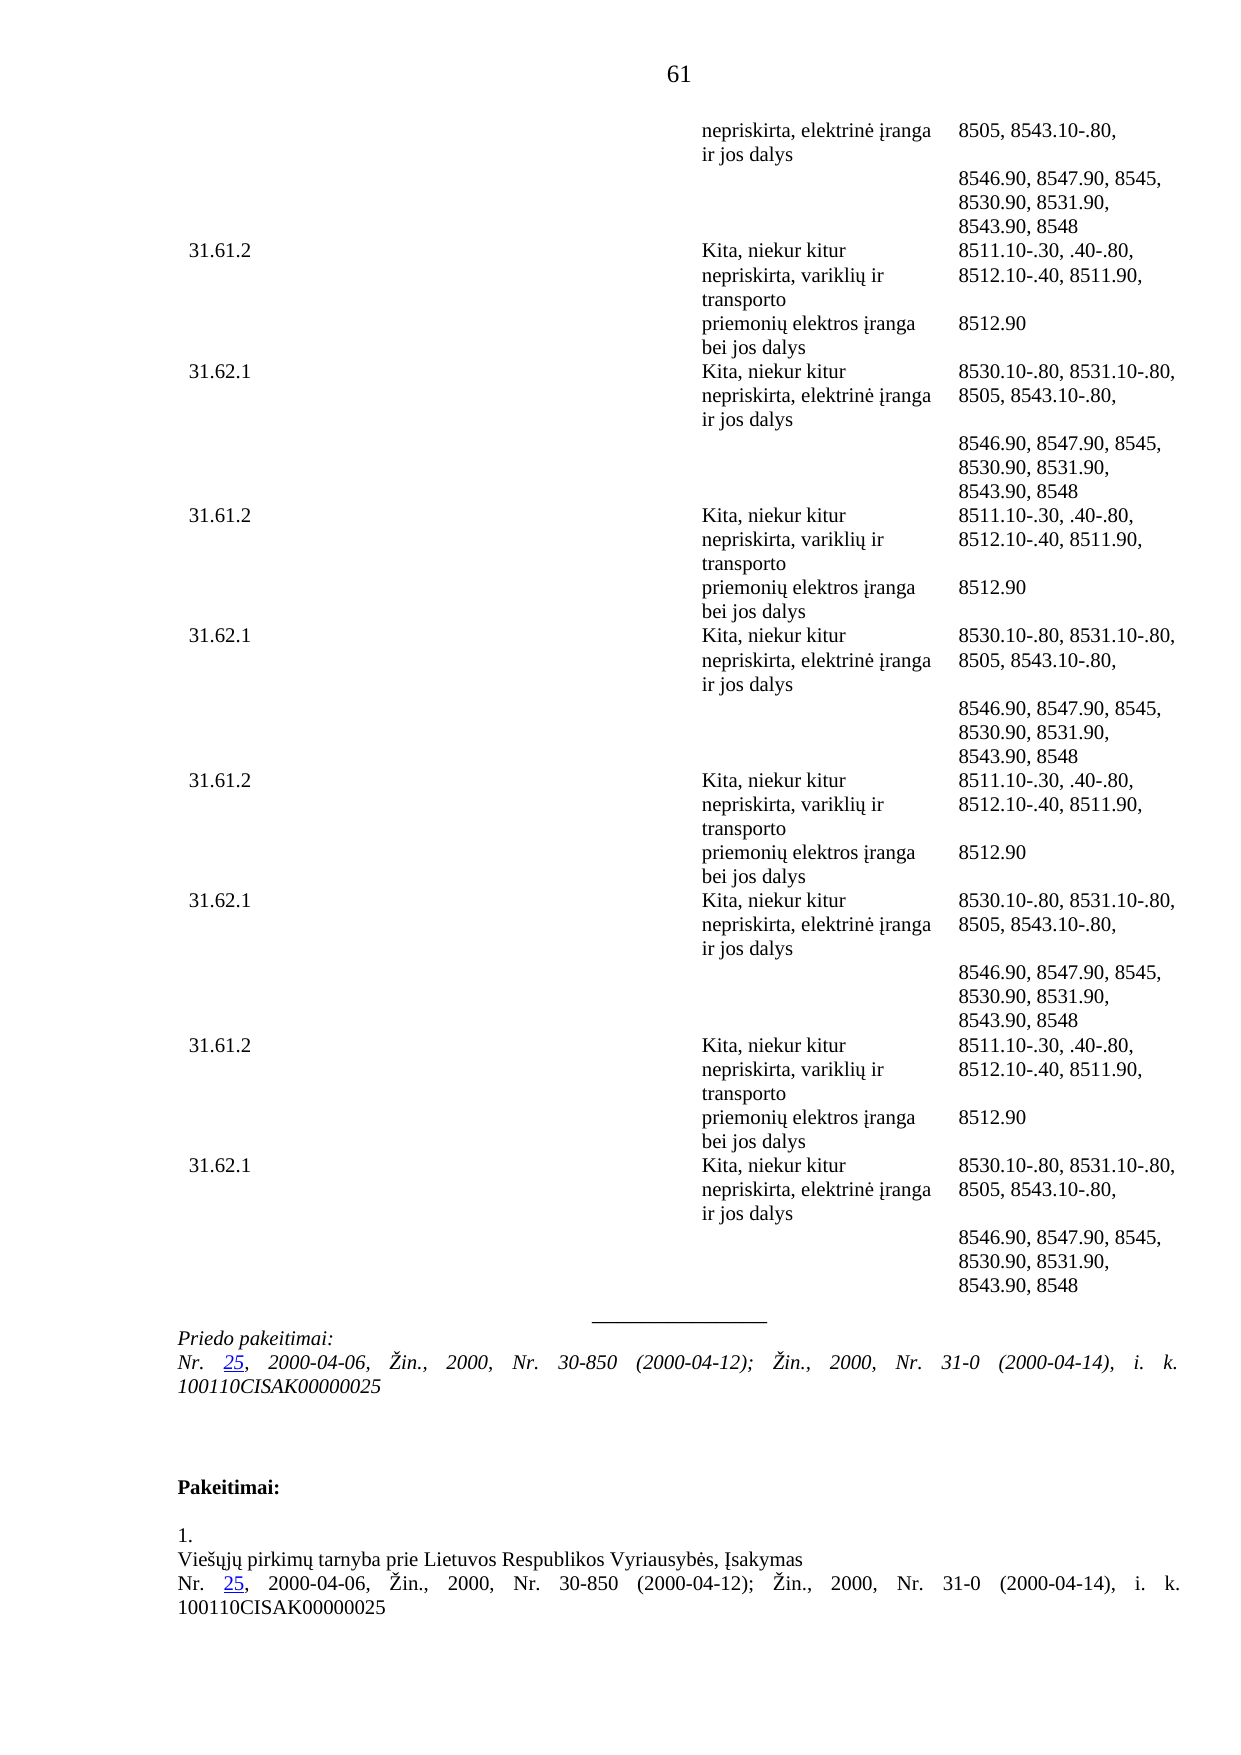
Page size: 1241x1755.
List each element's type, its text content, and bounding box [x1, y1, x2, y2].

table_cell [344, 1225, 690, 1273]
table_cell 31.61.2 [177, 768, 344, 840]
table_cell [344, 696, 690, 744]
table_cell [177, 1273, 344, 1297]
table_cell [690, 431, 947, 479]
table_cell [690, 960, 947, 1008]
table_cell [690, 696, 947, 744]
table_cell nepriskirta, elektrinė įranga ir jos dalys [690, 118, 947, 166]
table_cell [344, 1105, 690, 1153]
table_cell Kita, niekur kitur nepriskirta, elektrinė įranga ir jos dalys [690, 1153, 947, 1225]
table_cell priemonių elektros įranga bei jos dalys [690, 575, 947, 623]
table_cell [344, 239, 690, 311]
table_cell [344, 768, 690, 840]
table_cell [690, 479, 947, 503]
table_cell Kita, niekur kitur nepriskirta, variklių ir transporto [690, 1033, 947, 1105]
table_cell [177, 431, 344, 479]
table_cell [690, 744, 947, 768]
table_cell 8543.90, 8548 [947, 1273, 1204, 1297]
table_cell [344, 1009, 690, 1032]
table_cell 8505, 8543.10-.80, [947, 118, 1204, 166]
table_cell [344, 359, 690, 431]
table_cell [344, 479, 690, 503]
text Priedo pakeitimai: [177, 1326, 1181, 1350]
table_cell priemonių elektros įranga bei jos dalys [690, 311, 947, 359]
table_cell 8530.10-.80, 8531.10-.80, 8505, 8543.10-.80, [947, 624, 1204, 696]
table_cell 8543.90, 8548 [947, 214, 1204, 238]
table_cell 8546.90, 8547.90, 8545, 8530.90, 8531.90, [947, 696, 1204, 744]
table_cell [344, 575, 690, 623]
table_cell 8543.90, 8548 [947, 1009, 1204, 1032]
table_cell 8511.10-.30, .40-.80, 8512.10-.40, 8511.90, [947, 768, 1204, 840]
table_cell 8512.90 [947, 1105, 1204, 1153]
table_cell [690, 214, 947, 238]
table_cell [690, 1273, 947, 1297]
table_cell [177, 744, 344, 768]
table_cell [344, 311, 690, 359]
table_cell [344, 1033, 690, 1105]
table_cell 31.62.1 [177, 888, 344, 960]
table_cell [177, 311, 344, 359]
text Pakeitimai: [177, 1475, 1181, 1499]
table_cell [177, 479, 344, 503]
table_cell [344, 166, 690, 214]
text Nr. 25, 2000-04-06, Žin., 2000, Nr. 30-850 (2000-04-12); Žin., 2000, Nr. 31-0 (2000-04-14), i. k. 100110CISAK00000025 [177, 1350, 1181, 1398]
table_cell 8530.10-.80, 8531.10-.80, 8505, 8543.10-.80, [947, 888, 1204, 960]
table_cell 31.61.2 [177, 503, 344, 575]
table_cell 31.61.2 [177, 1033, 344, 1105]
table_cell 8511.10-.30, .40-.80, 8512.10-.40, 8511.90, [947, 239, 1204, 311]
text Nr. 25, 2000-04-06, Žin., 2000, Nr. 30-850 (2000-04-12); Žin., 2000, Nr. 31-0 (2000-04-14), i. k. 100110CISAK00000025 [177, 1571, 1181, 1619]
table_cell 31.62.1 [177, 1153, 344, 1225]
table_cell 8543.90, 8548 [947, 479, 1204, 503]
table_cell Kita, niekur kitur nepriskirta, variklių ir transporto [690, 239, 947, 311]
table_cell [177, 575, 344, 623]
table_cell [344, 624, 690, 696]
table_cell [177, 1105, 344, 1153]
table_cell 8530.10-.80, 8531.10-.80, 8505, 8543.10-.80, [947, 359, 1204, 431]
table_cell priemonių elektros įranga bei jos dalys [690, 840, 947, 888]
table_cell [344, 503, 690, 575]
table_cell [344, 960, 690, 1008]
table_cell [344, 1273, 690, 1297]
table_cell priemonių elektros įranga bei jos dalys [690, 1105, 947, 1153]
table_cell [177, 960, 344, 1008]
table_cell [344, 118, 690, 166]
table_cell Kita, niekur kitur nepriskirta, variklių ir transporto [690, 768, 947, 840]
table_cell [344, 744, 690, 768]
table_cell [177, 1225, 344, 1273]
table_cell [177, 696, 344, 744]
table_cell [344, 431, 690, 479]
table_cell [344, 1153, 690, 1225]
table_cell 8546.90, 8547.90, 8545, 8530.90, 8531.90, [947, 960, 1204, 1008]
table_cell [690, 1009, 947, 1032]
table_cell 8512.90 [947, 840, 1204, 888]
table_cell 8511.10-.30, .40-.80, 8512.10-.40, 8511.90, [947, 503, 1204, 575]
table_cell [177, 214, 344, 238]
text 1. [177, 1523, 1181, 1547]
table_cell 8512.90 [947, 311, 1204, 359]
table_cell 8543.90, 8548 [947, 744, 1204, 768]
table_cell [344, 214, 690, 238]
table_cell Kita, niekur kitur nepriskirta, elektrinė įranga ir jos dalys [690, 359, 947, 431]
text ______________ [177, 1297, 1181, 1326]
table_cell [344, 888, 690, 960]
table_cell [690, 1225, 947, 1273]
table_cell Kita, niekur kitur nepriskirta, variklių ir transporto [690, 503, 947, 575]
table_cell 8511.10-.30, .40-.80, 8512.10-.40, 8511.90, [947, 1033, 1204, 1105]
table_cell 31.62.1 [177, 359, 344, 431]
table_cell Kita, niekur kitur nepriskirta, elektrinė įranga ir jos dalys [690, 624, 947, 696]
table_cell 8546.90, 8547.90, 8545, 8530.90, 8531.90, [947, 166, 1204, 214]
text Viešųjų pirkimų tarnyba prie Lietuvos Respublikos Vyriausybės, Įsakymas [177, 1547, 1181, 1571]
table_cell 31.61.2 [177, 239, 344, 311]
table_cell [177, 118, 344, 166]
table_cell Kita, niekur kitur nepriskirta, elektrinė įranga ir jos dalys [690, 888, 947, 960]
table_cell 31.62.1 [177, 624, 344, 696]
table_cell [177, 166, 344, 214]
table_cell 8546.90, 8547.90, 8545, 8530.90, 8531.90, [947, 1225, 1204, 1273]
table_cell [177, 840, 344, 888]
table_cell 8512.90 [947, 575, 1204, 623]
table_cell [177, 1009, 344, 1032]
table_cell 8530.10-.80, 8531.10-.80, 8505, 8543.10-.80, [947, 1153, 1204, 1225]
table_cell [690, 166, 947, 214]
table_cell [344, 840, 690, 888]
table_cell 8546.90, 8547.90, 8545, 8530.90, 8531.90, [947, 431, 1204, 479]
